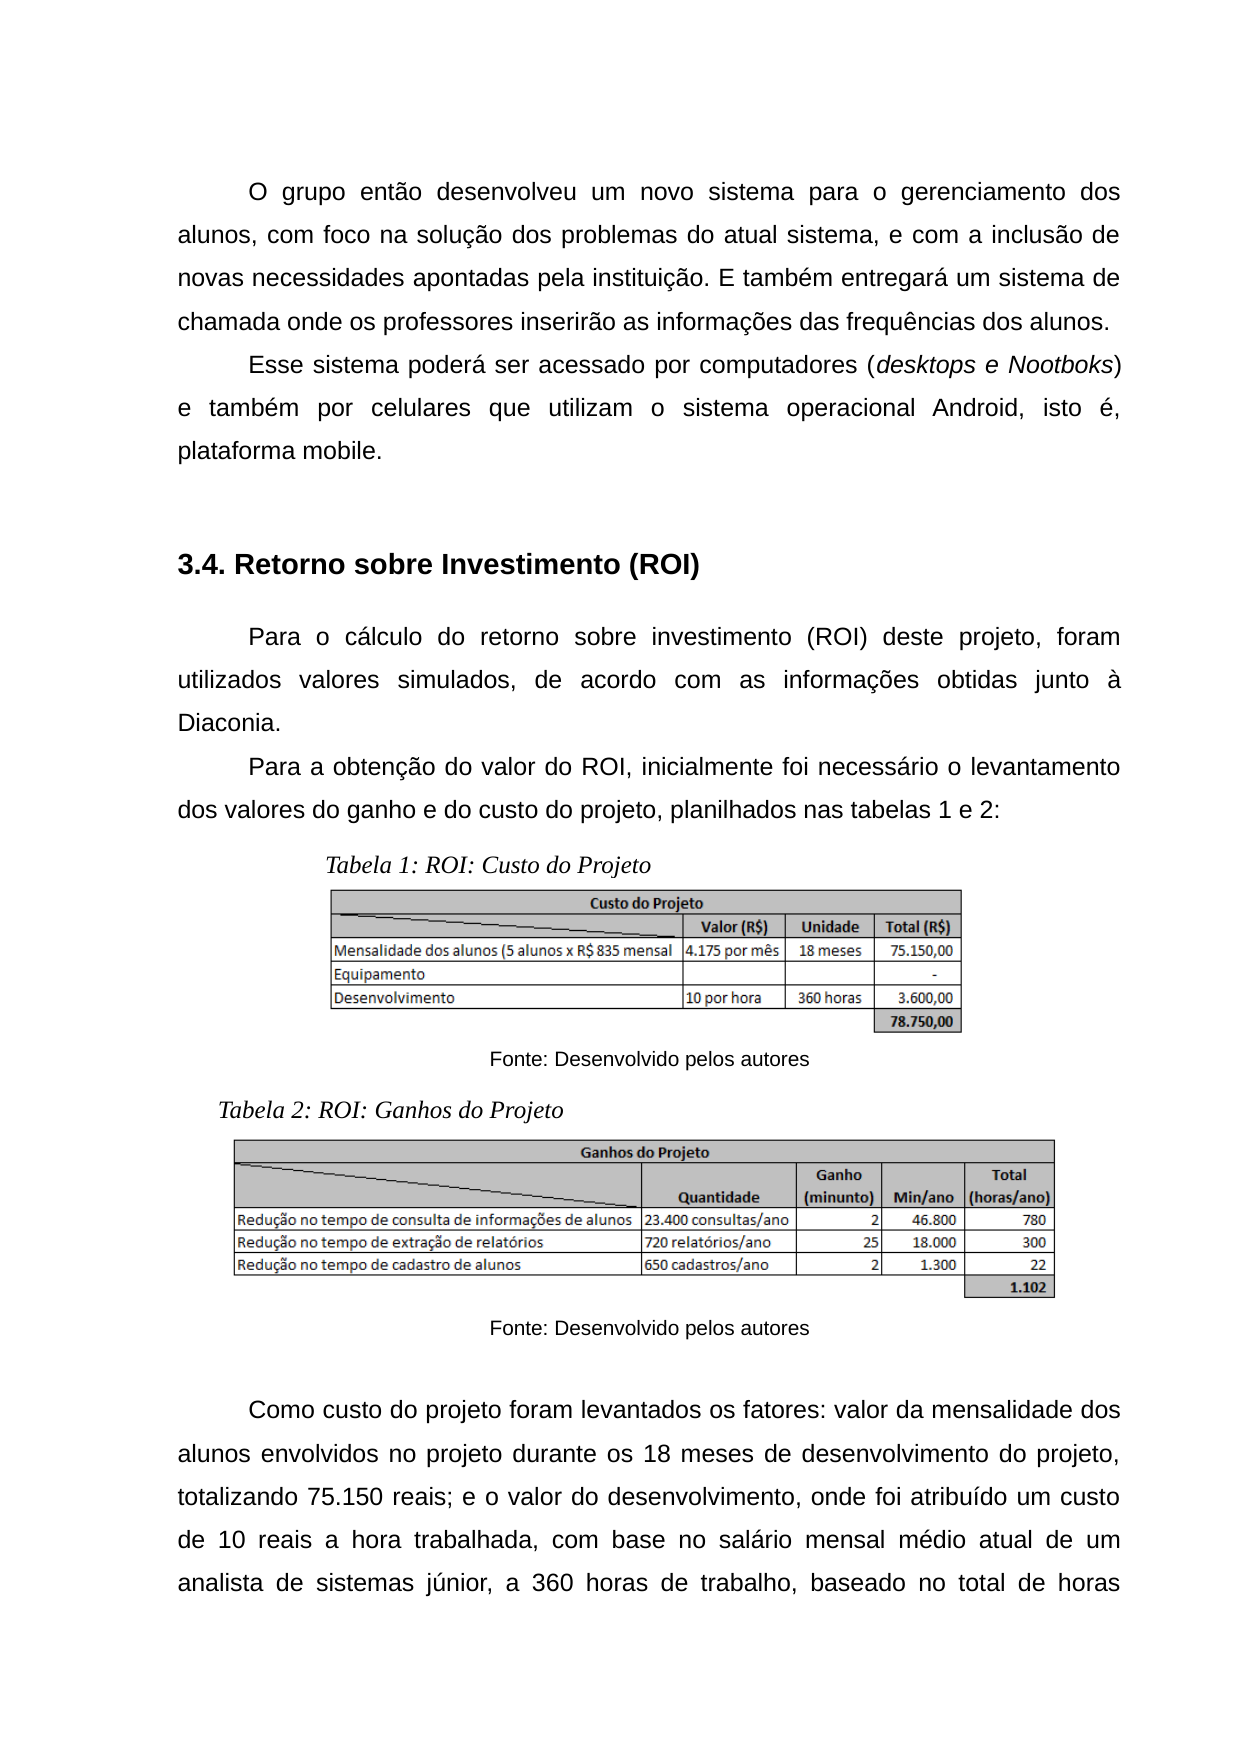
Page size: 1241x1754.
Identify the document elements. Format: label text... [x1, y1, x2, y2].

picture [217, 1124, 1073, 1316]
subtitle 3.4. Retorno sobre Investimento (ROI) [177, 547, 1122, 581]
text Tabela 2: ROI: Ganhos do Projeto [218, 1096, 1082, 1124]
text Fonte: Desenvolvido pelos autores [177, 1083, 1122, 1340]
text Como custo do projeto foram levantados os fatores: valor da mensalidade dos alunos envolvidos no projeto durante os 18 meses de desenvolvimento do projeto, totalizando 75.150 reais; e o valor do desenvolvimento, onde foi atribuído um custo de 10 reais a hora trabalhada, com base no salário mensal médio atual de um analista de sistemas júnior, a 360 horas de trabalho, baseado no total de horas [177, 1395, 1122, 1597]
text Esse sistema poderá ser acessado por computadores (desktops e Nootboks) e também por celulares que utilizam o sistema operacional Android, isto é, plataforma mobile. [177, 350, 1122, 465]
text Tabela 1: ROI: Custo do Projeto [325, 850, 974, 878]
text Para a obtenção do valor do ROI, inicialmente foi necessário o levantamento dos valores do ganho e do custo do projeto, planilhados nas tabelas 1 e 2: [177, 751, 1122, 823]
text O grupo então desenvolveu um novo sistema para o gerenciamento dos alunos, com foco na solução dos problemas do atual sistema, e com a inclusão de novas necessidades apontadas pela instituição. E também entregará um sistema de chamada onde os professores inserirão as informações das frequências dos alunos. [177, 177, 1122, 335]
text Para o cálculo do retorno sobre investimento (ROI) deste projeto, foram utilizados valores simulados, de acordo com as informações obtidas junto à Diaconia. [177, 622, 1122, 737]
picture [324, 878, 975, 1047]
text Fonte: Desenvolvido pelos autores [177, 1047, 1122, 1071]
